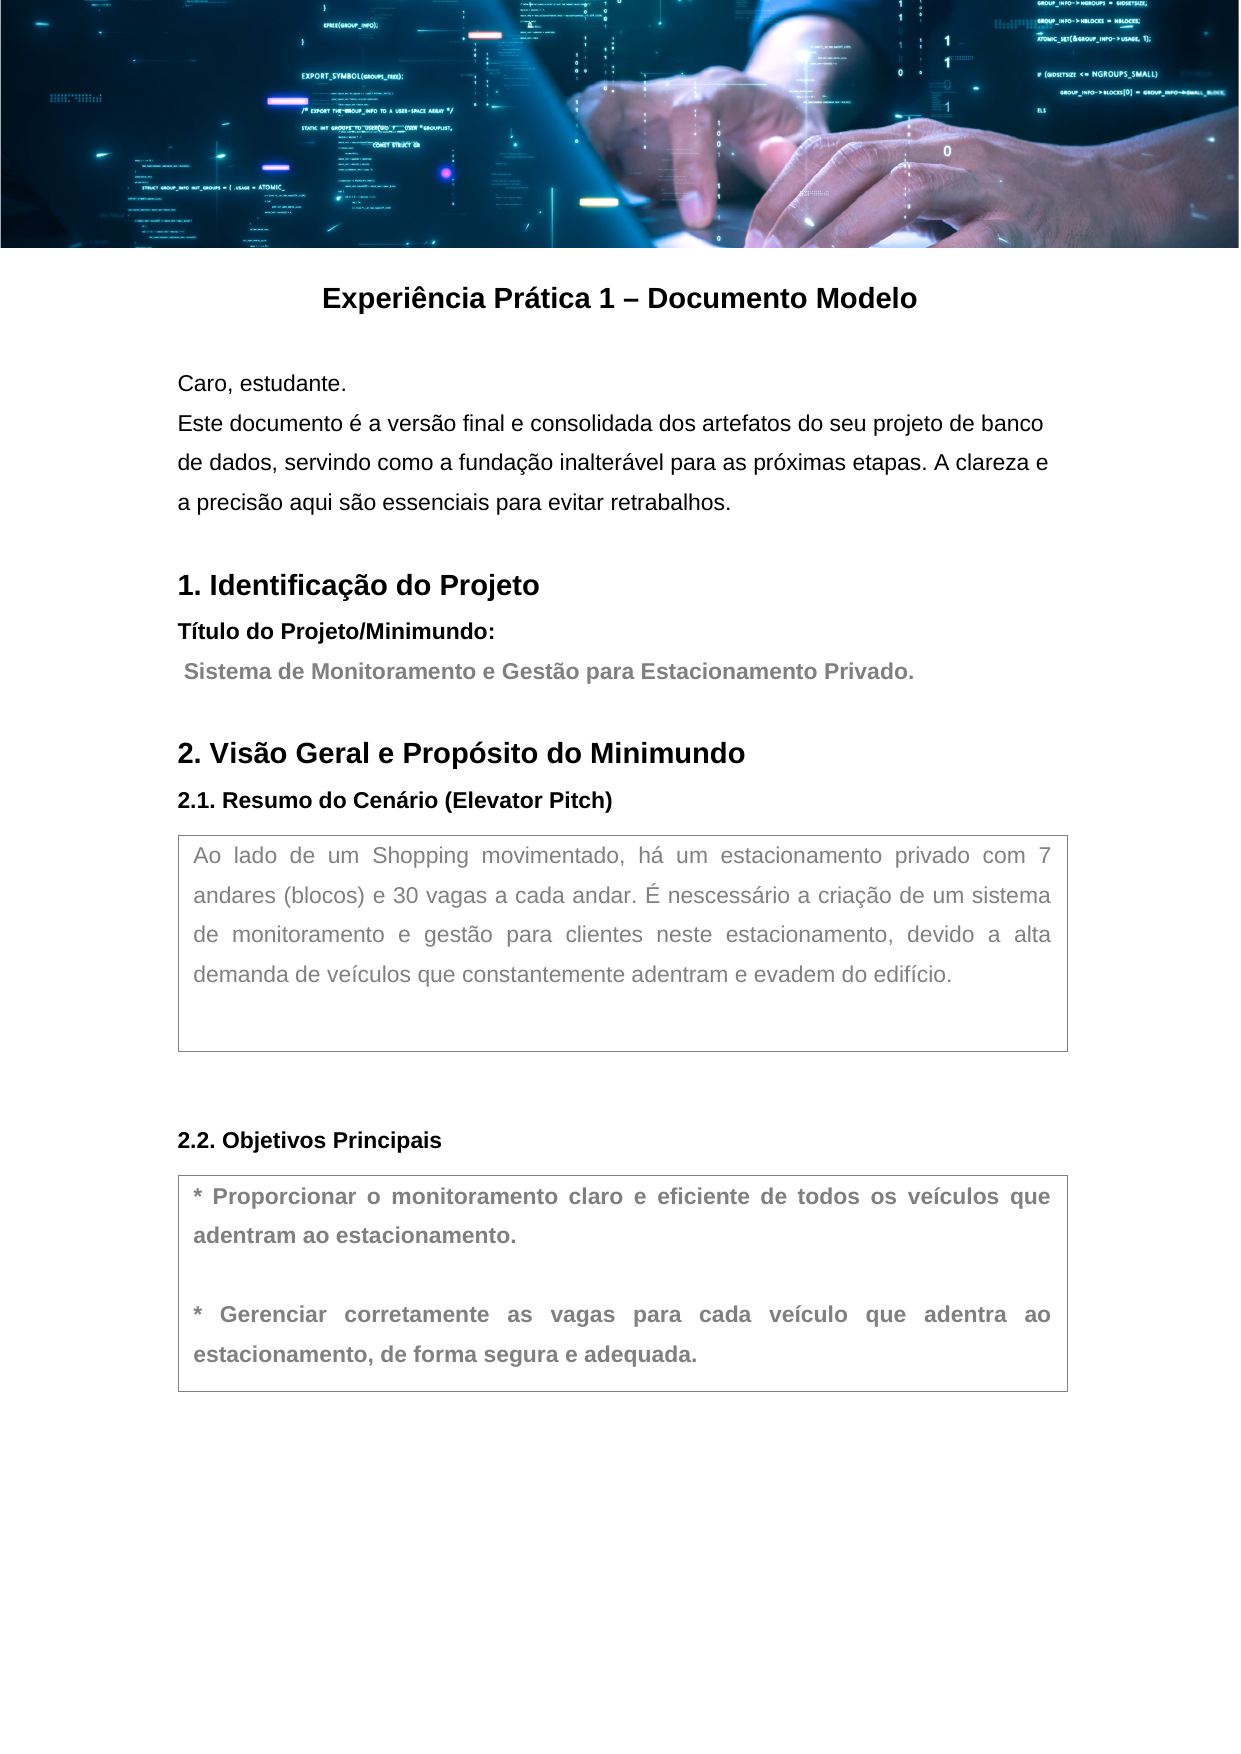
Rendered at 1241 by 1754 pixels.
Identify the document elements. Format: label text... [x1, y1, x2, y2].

picture [1211, 99, 1223, 109]
picture [519, 224, 524, 233]
picture [132, 210, 148, 218]
text Caro, estudante. [177, 370, 1063, 397]
picture [697, 48, 706, 62]
picture [466, 2, 506, 26]
picture [508, 210, 523, 227]
picture [1006, 27, 1040, 70]
picture [1081, 19, 1103, 23]
picture [976, 52, 1004, 85]
picture [0, 0, 588, 248]
picture [1110, 72, 1127, 77]
text * Gerenciar corretamente as vagas para cada veículo que adentra ao estacionamento, de forma segura e adequada. [193, 1301, 1052, 1367]
picture [1104, 90, 1132, 95]
picture [517, 233, 545, 248]
picture [1093, 72, 1106, 77]
picture [1133, 72, 1149, 76]
picture [1038, 32, 1056, 41]
text * Proporcionar o monitoramento claro e eficiente de todos os veículos que adentram ao estacionamento. [193, 1183, 1052, 1248]
text 2.2. Objetivos Principais [177, 1127, 1063, 1153]
picture [1045, 73, 1075, 77]
text 1. Identificação do Projeto [177, 568, 1063, 601]
picture [1081, 80, 1107, 87]
text Título do Projeto/Minimundo: Sistema de Monitoramento e Gestão para Estacionamento Privado. [177, 618, 1063, 684]
picture [1042, 0, 1239, 108]
picture [579, 197, 619, 209]
picture [1133, 2, 1146, 6]
picture [1207, 91, 1225, 95]
picture [1166, 90, 1203, 95]
picture [1038, 19, 1054, 23]
text Experiência Prática 1 – Documento Modelo [177, 281, 1063, 314]
picture [606, 222, 613, 231]
picture [568, 0, 1239, 248]
picture [217, 154, 225, 159]
text 2. Visão Geral e Propósito do Minimundo [177, 737, 1063, 770]
text Ao lado de um Shopping movimentado, há um estacionamento privado com 7 andares (blocos) e 30 vagas a cada andar. É nescessário a criação de um sistema de monitoramento e gestão para clientes neste estacionamento, devido a alta demanda de veículos que constantemente adentram e evadem do edifício. [193, 842, 1052, 987]
picture [1121, 37, 1139, 41]
picture [1060, 19, 1071, 23]
picture [468, 31, 502, 40]
text Este documento é a versão final e consolidada dos artefatos do seu projeto de banco de dados, servindo como a fundação inalterável para as próximas etapas. A clareza e a precisão aqui são essenciais para evitar retrabalhos. [177, 410, 1063, 515]
picture [683, 23, 697, 33]
picture [148, 192, 270, 248]
text 2.1. Resumo do Cenário (Elevator Pitch) [177, 787, 1063, 813]
picture [1062, 36, 1095, 42]
picture [557, 219, 611, 248]
picture [534, 225, 544, 231]
picture [1115, 19, 1139, 23]
picture [538, 47, 570, 86]
